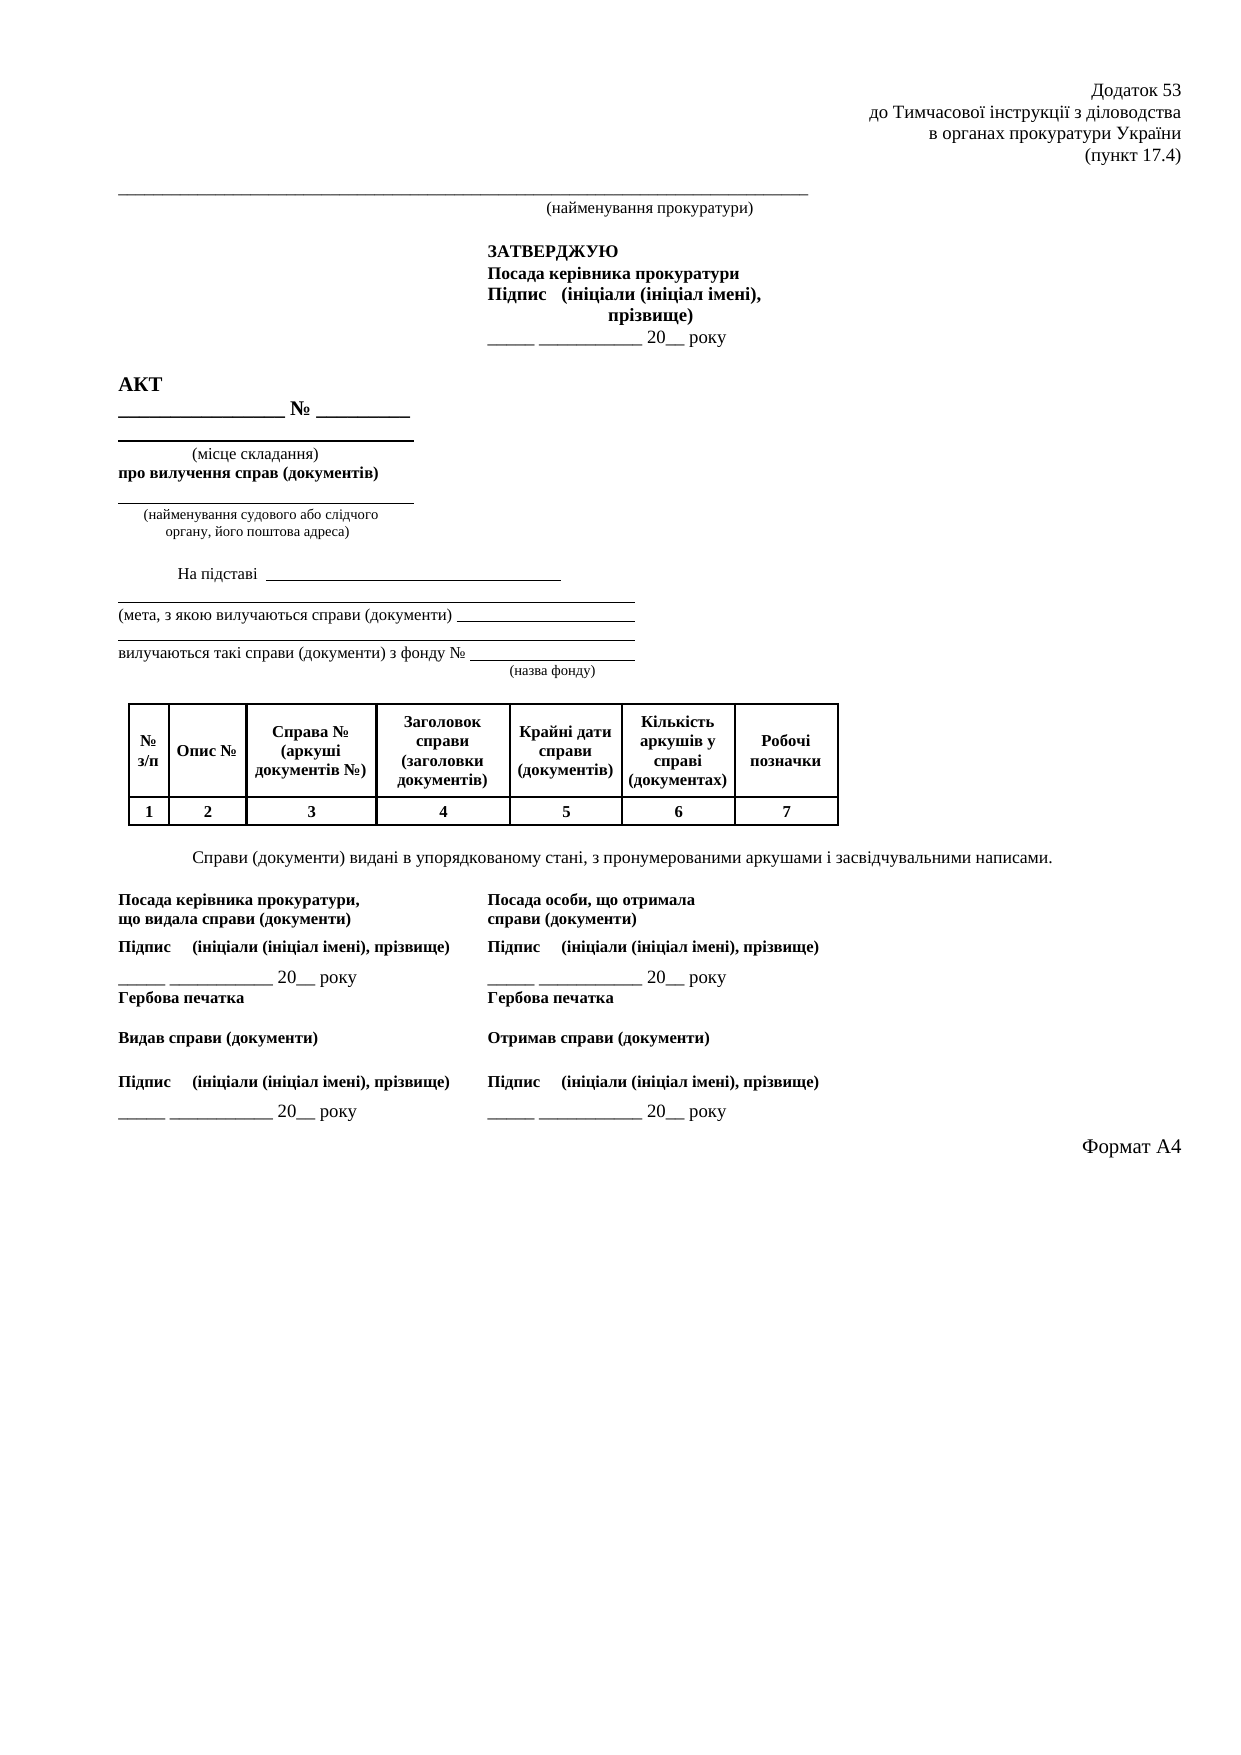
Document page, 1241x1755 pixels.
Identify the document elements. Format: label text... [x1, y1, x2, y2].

text Підпис (ініціали (ініціал імені), прізвище) Підпис (ініціали (ініціал імені), прізвище) [118, 937, 1181, 956]
table_header Робочі позначки [736, 705, 837, 796]
table_header Справа № (аркуші документів №) [248, 705, 375, 796]
text вилучаються такі справи (документи) з фонду № [118, 643, 1181, 662]
text в органах прокуратури України [458, 122, 1181, 144]
text Додаток 53 [708, 79, 1181, 101]
text (мета, з якою вилучаються справи (документи) [118, 604, 1181, 624]
table_cell 7 [736, 798, 837, 824]
subtitle АКТ [118, 372, 1146, 396]
text (найменування судового або слідчого [118, 506, 1138, 523]
text _____ ___________ 20__ року [118, 326, 1181, 347]
table_cell 6 [623, 798, 734, 824]
text (пункт 17.4) [708, 144, 1181, 165]
text (назва фонду) [118, 662, 1181, 679]
table_header Кількість аркушів у справі (документах) [623, 705, 734, 796]
text _____ ___________ 20__ року _____ ___________ 20__ року [118, 966, 1181, 987]
text Підпис (ініціали (ініціал імені), [118, 283, 1181, 304]
text що видала справи (документи) справи (документи) [118, 908, 1181, 928]
text про вилучення справ (документів) [118, 463, 1138, 482]
text органу, його поштова адреса) [118, 523, 1138, 540]
text прізвище) [118, 304, 1181, 326]
table_header № з/п [130, 705, 168, 796]
text Справи (документи) видані в упорядкованому стані, з пронумерованими аркушами і засвідчувальними написами. [118, 847, 1151, 868]
table_header Опис № [170, 705, 245, 796]
table_cell 4 [378, 798, 509, 824]
text Гербова печатка Гербова печатка [118, 987, 1181, 1007]
table_header Крайні дати справи (документів) [511, 705, 621, 796]
text Підпис (ініціали (ініціал імені), прізвище) Підпис (ініціали (ініціал імені), прізвище) [118, 1071, 1181, 1091]
text _____ ___________ 20__ року _____ ___________ 20__ року [118, 1100, 1181, 1122]
text Посада керівника прокуратури [118, 262, 1181, 283]
text На підставі [118, 564, 1181, 583]
table_cell 3 [248, 798, 375, 824]
text Видав справи (документи) Отримав справи (документи) [118, 1028, 1181, 1047]
table_cell 2 [170, 798, 245, 824]
text до Тимчасової інструкції з діловодства [458, 101, 1181, 122]
text Формат А4 [118, 1134, 1181, 1158]
text ЗАТВЕРДЖУЮ [118, 238, 1181, 262]
table_cell 5 [511, 798, 621, 824]
table_cell 1 [130, 798, 168, 824]
text ______________________________________________________________________________ [118, 177, 1181, 198]
text ________________ № _________ [118, 396, 1145, 420]
text Посада керівника прокуратури, Посада особи, що отримала [118, 889, 1181, 908]
table_header Заголовок справи (заголовки документів) [378, 705, 509, 796]
text (місце складання) [118, 444, 1138, 463]
text (найменування прокуратури) [118, 198, 1181, 217]
